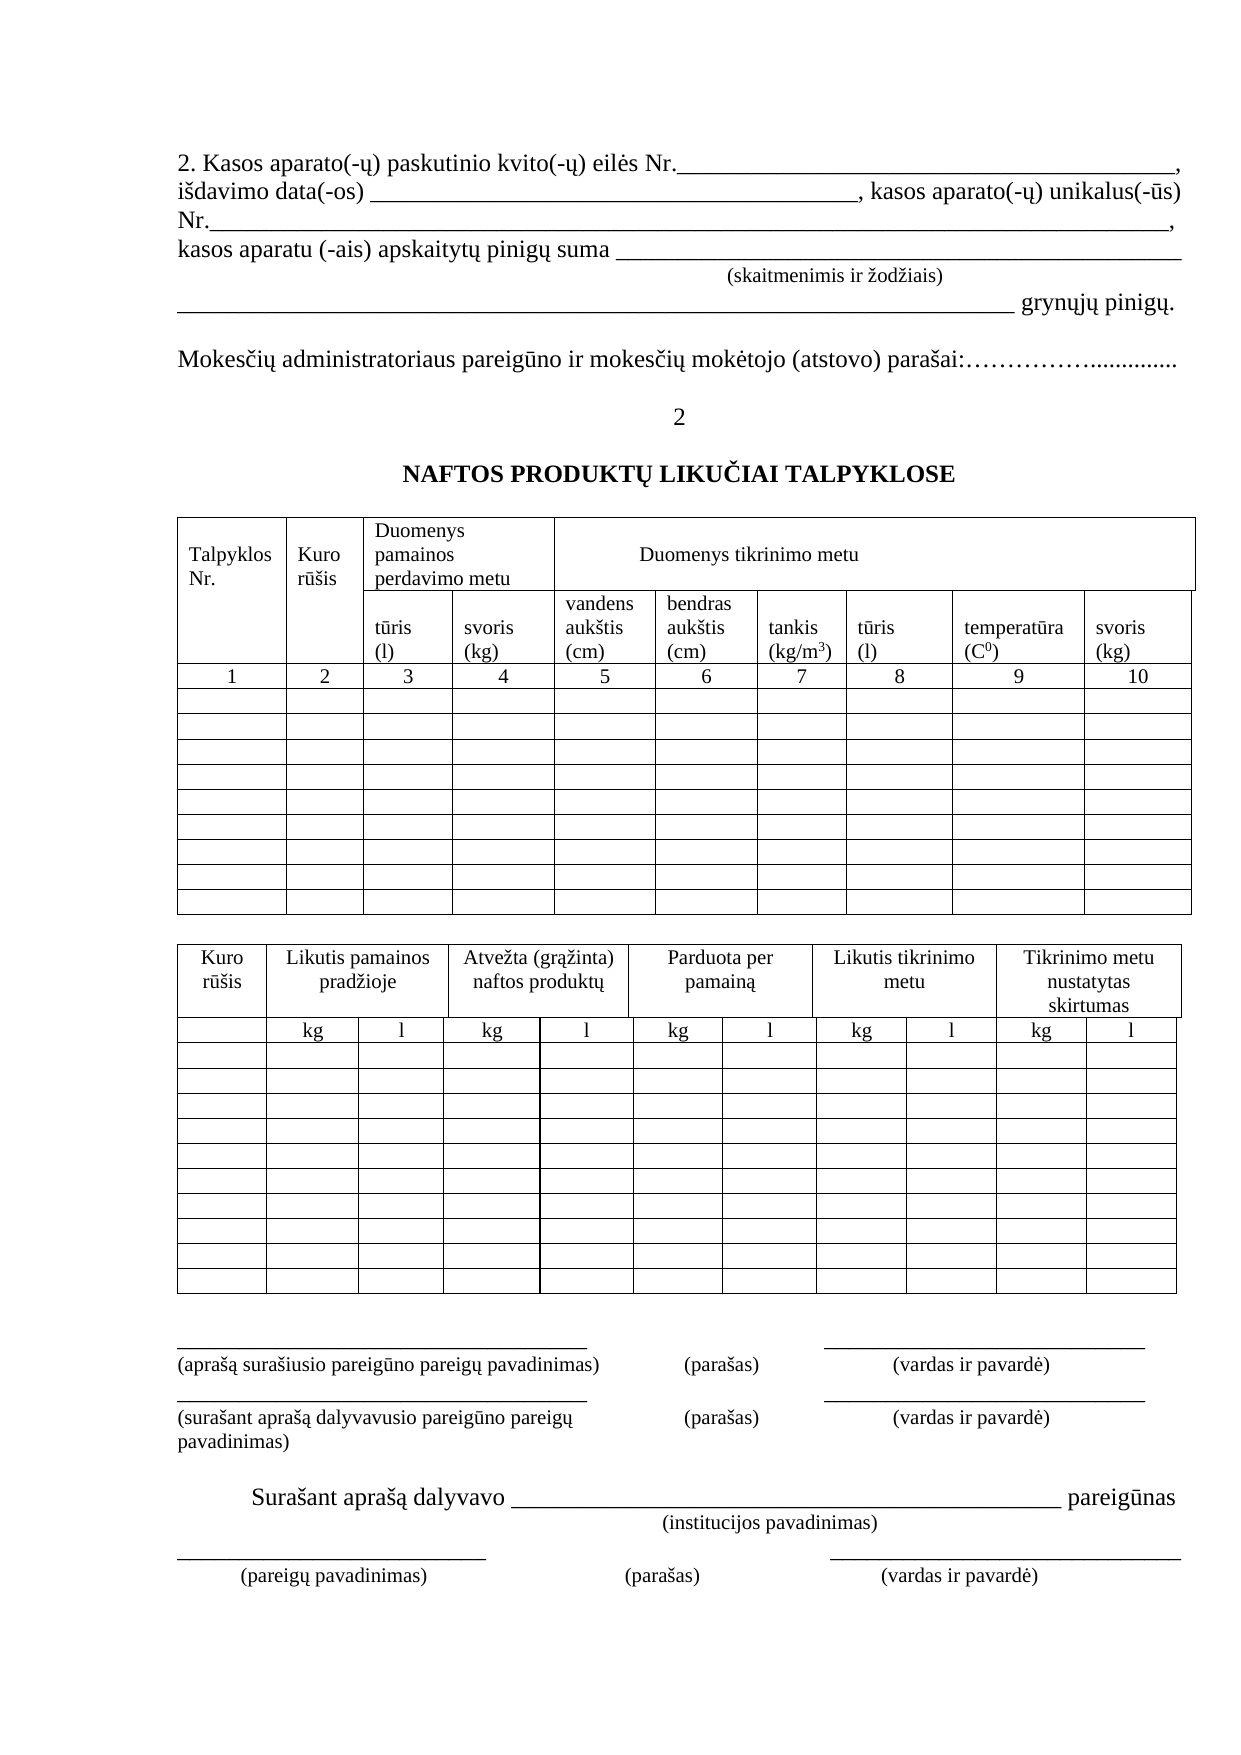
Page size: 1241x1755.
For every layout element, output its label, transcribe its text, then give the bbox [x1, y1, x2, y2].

text grynųjų pinigų. [177, 287, 1181, 315]
table_cell [1177, 1093, 1181, 1118]
table_cell [997, 1094, 1086, 1118]
table_cell [1087, 1269, 1176, 1293]
table_cell [359, 1144, 443, 1168]
table_cell [178, 689, 286, 713]
table_cell [817, 1244, 906, 1268]
table_cell [364, 815, 452, 839]
table_cell [656, 815, 757, 839]
table_cell [907, 1244, 996, 1268]
table_cell [178, 865, 286, 889]
table_cell 1 [178, 664, 286, 688]
table_cell [1087, 1244, 1176, 1268]
table_cell [444, 1069, 539, 1092]
table_cell [817, 1069, 906, 1092]
table_cell [555, 865, 655, 889]
table_header Kuro rūšis [287, 518, 363, 663]
table_cell [541, 1043, 633, 1067]
table_cell [1192, 789, 1196, 814]
table_cell kg [444, 1018, 539, 1042]
table_cell [453, 740, 554, 763]
table_cell 3 [364, 664, 452, 688]
table_cell [758, 689, 846, 713]
table_cell [541, 1119, 633, 1143]
table_cell [1177, 1118, 1181, 1143]
table_cell [1192, 591, 1196, 663]
table_header Talpyklos Nr. [178, 518, 286, 663]
table_header Parduota per pamainą [629, 945, 812, 1017]
table_cell [555, 890, 655, 914]
table_cell [1177, 1018, 1181, 1042]
table_cell [267, 1244, 358, 1268]
table_cell [656, 890, 757, 914]
table_cell [634, 1269, 722, 1293]
table_cell [953, 840, 1084, 864]
table_cell [1087, 1094, 1176, 1118]
table_cell [953, 689, 1084, 713]
table_cell [444, 1244, 539, 1268]
table_cell [267, 1094, 358, 1118]
table_cell 9 [953, 664, 1084, 688]
text Mokesčių administratoriaus pareigūno ir mokesčių mokėtojo (atstovo) parašai:…………….............. [177, 344, 1181, 373]
table_cell [178, 1244, 266, 1268]
table_cell [907, 1269, 996, 1293]
table_cell [541, 1194, 633, 1218]
table_cell kg [267, 1018, 358, 1042]
table_cell [178, 740, 286, 763]
table_cell [634, 1094, 722, 1118]
table_cell 5 [555, 664, 655, 688]
table_cell [1085, 865, 1191, 889]
table_cell [555, 689, 655, 713]
table_cell [359, 1269, 443, 1293]
table_cell [817, 1219, 906, 1243]
table_cell [953, 865, 1084, 889]
table_cell [656, 790, 757, 814]
table_cell [359, 1069, 443, 1092]
table_cell [364, 865, 452, 889]
table_cell [364, 790, 452, 814]
table_cell [287, 865, 363, 889]
table_cell [634, 1069, 722, 1092]
table_cell [1087, 1144, 1176, 1168]
table_cell [541, 1169, 633, 1193]
table_cell svoris (kg) [1085, 591, 1191, 663]
table_cell [907, 1069, 996, 1092]
table_cell [1087, 1169, 1176, 1193]
table_cell [453, 765, 554, 789]
text (surašant aprašą dalyvavusio pareigūno pareigų (parašas) (vardas ir pavardė) [177, 1405, 1181, 1429]
table_cell [1087, 1219, 1176, 1243]
table_cell [555, 765, 655, 789]
text (institucijos pavadinimas) [177, 1510, 1181, 1534]
table_cell [953, 714, 1084, 738]
table_cell [287, 790, 363, 814]
table_cell [178, 840, 286, 864]
table_cell [267, 1043, 358, 1067]
table_cell [364, 740, 452, 763]
text (aprašą surašiusio pareigūno pareigų pavadinimas) (parašas) (vardas ir pavardė) [177, 1352, 1181, 1376]
table_cell [907, 1169, 996, 1193]
table_cell [1177, 1218, 1181, 1243]
table_cell [847, 790, 952, 814]
text pavadinimas) [177, 1429, 1181, 1453]
table_cell [359, 1194, 443, 1218]
table_cell [541, 1244, 633, 1268]
table_cell [287, 840, 363, 864]
table_cell [1087, 1119, 1176, 1143]
text Surašant aprašą dalyvavo ____________________________________________ pareigūnas [177, 1482, 1181, 1510]
table_cell 8 [847, 664, 952, 688]
table_cell [287, 740, 363, 763]
table_cell [541, 1144, 633, 1168]
table_header Likutis tikrinimo metu [813, 945, 996, 1017]
table_cell [267, 1119, 358, 1143]
table_cell [541, 1269, 633, 1293]
table_cell [453, 815, 554, 839]
table_cell [847, 765, 952, 789]
table_cell [723, 1144, 816, 1168]
table_cell [847, 865, 952, 889]
table_cell [453, 865, 554, 889]
table_cell [723, 1169, 816, 1193]
table_cell [847, 714, 952, 738]
table_cell [634, 1219, 722, 1243]
table_cell [364, 765, 452, 789]
text 2. Kasos aparato(-ų) paskutinio kvito(-ų) eilės Nr. , [177, 148, 1181, 176]
table_cell [907, 1194, 996, 1218]
table_cell [997, 1169, 1086, 1193]
table_cell [178, 890, 286, 914]
table_cell l [723, 1018, 816, 1042]
table_cell [1085, 790, 1191, 814]
table_cell [634, 1244, 722, 1268]
table_cell [267, 1069, 358, 1092]
table_cell [953, 890, 1084, 914]
table_cell l [541, 1018, 633, 1042]
table_cell [267, 1194, 358, 1218]
table_cell [1177, 1143, 1181, 1168]
table_cell [178, 765, 286, 789]
table_cell 4 [453, 664, 554, 688]
table_cell [178, 1069, 266, 1092]
table_cell [723, 1269, 816, 1293]
table_cell [723, 1119, 816, 1143]
table_cell kg [997, 1018, 1086, 1042]
table_cell [997, 1269, 1086, 1293]
table_cell [634, 1144, 722, 1168]
table_cell [1177, 1068, 1181, 1092]
table_cell [758, 865, 846, 889]
table_cell [1087, 1194, 1176, 1218]
table_cell [817, 1119, 906, 1143]
table_cell [758, 714, 846, 738]
table_cell [817, 1169, 906, 1193]
table_cell [907, 1219, 996, 1243]
table_cell [364, 714, 452, 738]
table_cell [758, 740, 846, 763]
table_cell [997, 1194, 1086, 1218]
table_cell [1177, 1168, 1181, 1193]
table_header Tikrinimo metu nustatytas skirtumas [997, 945, 1181, 1017]
table_cell bendras aukštis (cm) [656, 591, 757, 663]
table_cell [817, 1269, 906, 1293]
table_header Likutis pamainos pradžioje [267, 945, 448, 1017]
table_cell [1192, 814, 1196, 839]
table_cell [997, 1043, 1086, 1067]
table_cell [656, 865, 757, 889]
table_cell [1085, 714, 1191, 738]
table_cell [178, 1018, 266, 1042]
table_cell [453, 689, 554, 713]
table_cell [1085, 740, 1191, 763]
table_cell [1177, 1243, 1181, 1268]
table_cell [656, 765, 757, 789]
table_cell [1192, 739, 1196, 763]
table_cell [847, 815, 952, 839]
table_cell [656, 689, 757, 713]
table_cell [444, 1194, 539, 1218]
table_cell [758, 815, 846, 839]
table_cell l [359, 1018, 443, 1042]
table_cell [758, 890, 846, 914]
table_cell [953, 815, 1084, 839]
table_cell [555, 740, 655, 763]
table_cell [847, 840, 952, 864]
table_cell [634, 1119, 722, 1143]
table_cell [178, 790, 286, 814]
text (skaitmenimis ir žodžiais) [177, 263, 1181, 287]
table_cell 6 [656, 664, 757, 688]
table_cell [359, 1043, 443, 1067]
table_cell [267, 1169, 358, 1193]
text 2 [177, 402, 1181, 430]
text kasos aparatu (-ais) apskaitytų pinigų suma [177, 234, 1181, 263]
table_header Atvežta (grąžinta) naftos produktų [449, 945, 628, 1017]
table_cell [555, 840, 655, 864]
table_cell [267, 1219, 358, 1243]
table_cell [953, 765, 1084, 789]
table_cell [359, 1169, 443, 1193]
table_cell [847, 890, 952, 914]
table_cell [1192, 889, 1196, 914]
table_cell [907, 1119, 996, 1143]
table_cell [364, 689, 452, 713]
table_cell [997, 1144, 1086, 1168]
table_header Duomenys tikrinimo metu [555, 518, 1195, 590]
table_cell kg [634, 1018, 722, 1042]
table_cell [847, 740, 952, 763]
table_cell [178, 1269, 266, 1293]
table_cell [723, 1219, 816, 1243]
table_cell [287, 765, 363, 789]
table_cell [287, 689, 363, 713]
table_cell [1192, 764, 1196, 789]
table_cell [634, 1169, 722, 1193]
table_cell [1177, 1042, 1181, 1067]
table_cell [178, 1094, 266, 1118]
table_cell [723, 1043, 816, 1067]
table_cell [1085, 890, 1191, 914]
table_cell [907, 1094, 996, 1118]
table_cell [444, 1169, 539, 1193]
table_cell [453, 890, 554, 914]
table_cell [1192, 688, 1196, 713]
table_cell [1085, 840, 1191, 864]
table_cell [287, 815, 363, 839]
table_cell [758, 840, 846, 864]
table_cell [359, 1244, 443, 1268]
table_cell [178, 1043, 266, 1067]
table_header Duomenys pamainos perdavimo metu [364, 518, 554, 590]
table_cell vandens aukštis (cm) [555, 591, 655, 663]
table_cell [907, 1144, 996, 1168]
table_cell [453, 790, 554, 814]
table_cell [1085, 689, 1191, 713]
table_cell [953, 790, 1084, 814]
table_cell [287, 890, 363, 914]
table_cell tūris (l) [364, 591, 452, 663]
table_cell [444, 1144, 539, 1168]
table_cell [178, 1169, 266, 1193]
table_cell l [907, 1018, 996, 1042]
table_cell [178, 815, 286, 839]
table_cell [723, 1069, 816, 1092]
table_cell [444, 1094, 539, 1118]
text išdavimo data(-os) _______________________________________, kasos aparato(-ų) unikalus(-ūs) Nr. , [177, 176, 1181, 234]
table_cell [444, 1043, 539, 1067]
table_cell [997, 1069, 1086, 1092]
table_cell [287, 714, 363, 738]
table_header Kuro rūšis [178, 945, 266, 1017]
table_cell [541, 1069, 633, 1092]
table_cell [997, 1219, 1086, 1243]
table_cell [997, 1244, 1086, 1268]
table_cell [453, 714, 554, 738]
table_cell [267, 1269, 358, 1293]
table_cell [1085, 765, 1191, 789]
table_cell [1192, 663, 1196, 688]
table_cell [1192, 839, 1196, 864]
table_cell tankis (kg/m3) [758, 591, 846, 663]
table_cell [178, 1119, 266, 1143]
table_cell svoris (kg) [453, 591, 554, 663]
table_cell [1177, 1193, 1181, 1218]
table_cell [723, 1094, 816, 1118]
table_cell [1177, 1268, 1181, 1293]
table_cell [178, 714, 286, 738]
table_cell [359, 1094, 443, 1118]
table_cell temperatūra (C0) [953, 591, 1084, 663]
table_cell [178, 1194, 266, 1218]
table_cell [1087, 1069, 1176, 1092]
table_cell 10 [1085, 664, 1191, 688]
table_cell [656, 840, 757, 864]
table_cell [359, 1219, 443, 1243]
table_cell [953, 740, 1084, 763]
table_cell tūris (l) [847, 591, 952, 663]
table_cell [656, 714, 757, 738]
table_cell [817, 1144, 906, 1168]
table_cell [723, 1194, 816, 1218]
table_cell [758, 765, 846, 789]
table_cell [634, 1194, 722, 1218]
table_cell [453, 840, 554, 864]
table_cell [817, 1194, 906, 1218]
table_cell [817, 1094, 906, 1118]
table_cell [1087, 1043, 1176, 1067]
table_cell [1192, 713, 1196, 738]
table_cell [555, 790, 655, 814]
table_cell 2 [287, 664, 363, 688]
table_cell [364, 890, 452, 914]
table_cell kg [817, 1018, 906, 1042]
table_cell [723, 1244, 816, 1268]
table_cell [444, 1269, 539, 1293]
table_cell [364, 840, 452, 864]
table_cell [656, 740, 757, 763]
table_cell [1192, 864, 1196, 889]
table_cell [267, 1144, 358, 1168]
table_cell [555, 714, 655, 738]
table_cell [444, 1119, 539, 1143]
table_cell [634, 1043, 722, 1067]
table_cell [178, 1144, 266, 1168]
table_cell l [1087, 1018, 1176, 1042]
table_cell [907, 1043, 996, 1067]
table_cell [541, 1219, 633, 1243]
table_cell [178, 1219, 266, 1243]
text (pareigų pavadinimas) (parašas) (vardas ir pavardė) [177, 1563, 1181, 1587]
text NAFTOS PRODUKTŲ LIKUČIAI TALPYKLOSE [177, 459, 1181, 488]
table_cell 7 [758, 664, 846, 688]
table_cell [1085, 815, 1191, 839]
table_cell [541, 1094, 633, 1118]
table_cell [359, 1119, 443, 1143]
table_cell [444, 1219, 539, 1243]
table_cell [997, 1119, 1086, 1143]
table_cell [758, 790, 846, 814]
table_cell [847, 689, 952, 713]
table_cell [555, 815, 655, 839]
table_cell [817, 1043, 906, 1067]
